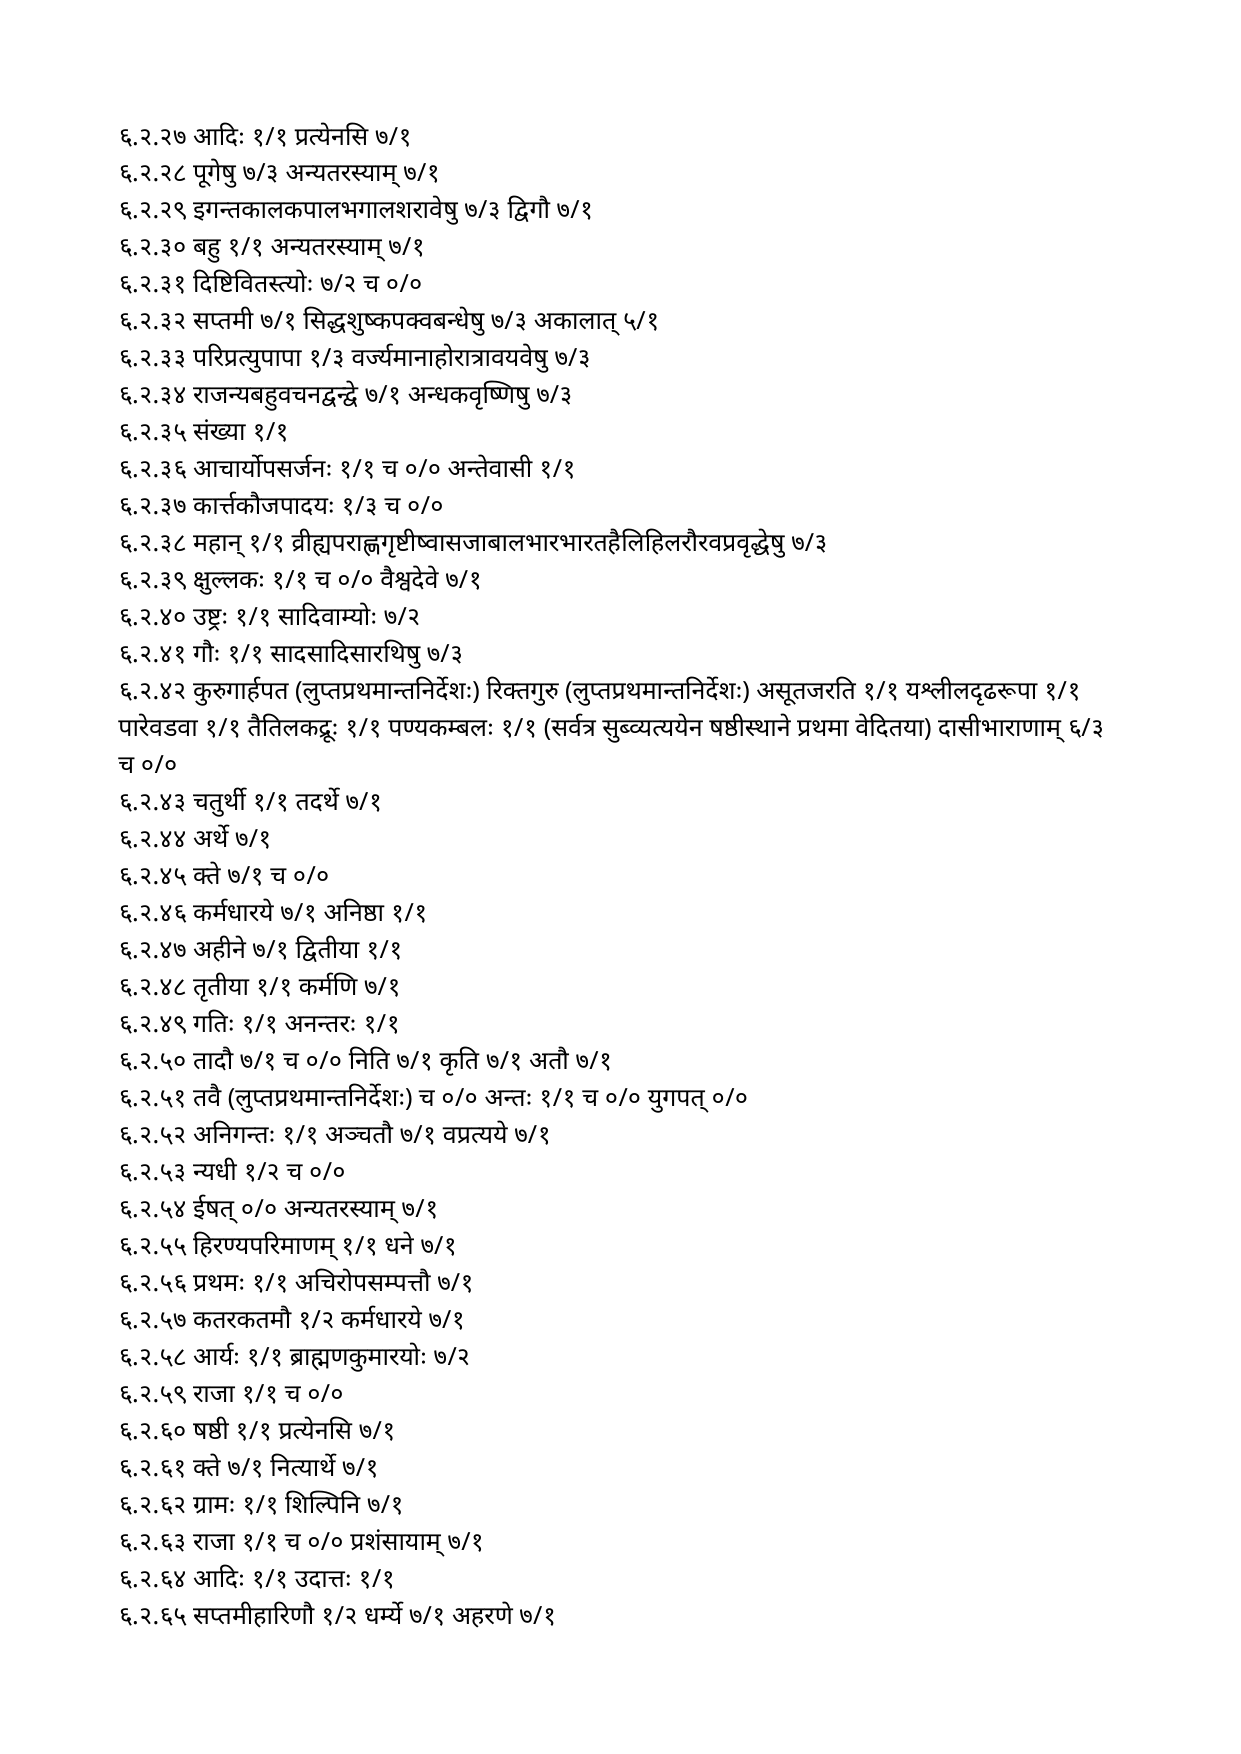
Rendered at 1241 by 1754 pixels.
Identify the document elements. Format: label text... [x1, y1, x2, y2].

text ६.२.६४ आदिः १/१ उदात्तः १/१ [118, 1560, 1122, 1597]
text ६.२.३६ आचार्योपसर्जनः १/१ च ०/० अन्तेवासी १/१ [118, 451, 1122, 488]
text ६.२.३४ राजन्यबहुवचनद्वन्द्वे ७/१ अन्धकवृष्णिषु ७/३ [118, 377, 1122, 414]
text ६.२.६३ राजा १/१ च ०/० प्रशंसायाम् ७/१ [118, 1523, 1122, 1560]
text ६.२.३५ संख्या १/१ [118, 414, 1122, 451]
text ६.२.४४ अर्थे ७/१ [118, 821, 1122, 858]
text ६.२.४१ गौः १/१ सादसादिसारथिषु ७/३ [118, 636, 1122, 673]
text ६.२.३३ परिप्रत्युपापा १/३ वर्ज्यमानाहोरात्रावयवेषु ७/३ [118, 340, 1122, 377]
text ६.२.४७ अहीने ७/१ द्वितीया १/१ [118, 932, 1122, 969]
text ६.२.५४ ईषत् ०/० अन्यतरस्याम् ७/१ [118, 1191, 1122, 1227]
text ६.२.२७ आदिः १/१ प्रत्येनसि ७/१ [118, 118, 1122, 155]
text ६.२.६२ ग्रामः १/१ शिल्पिनि ७/१ [118, 1486, 1122, 1523]
text ६.२.४८ तृतीया १/१ कर्मणि ७/१ [118, 969, 1122, 1006]
text ६.२.५६ प्रथमः १/१ अचिरोपसम्पत्तौ ७/१ [118, 1264, 1122, 1301]
text ६.२.४० उष्ट्रः १/१ सादिवाम्योः ७/२ [118, 599, 1122, 636]
text ६.२.४२ कुरुगार्हपत (लुप्तप्रथमान्तनिर्देशः) रिक्तगुरु (लुप्तप्रथमान्तनिर्देशः) असूतजरति १/१ यश्लीलदृढरूपा १/१ पारेवडवा १/१ तैतिलकद्रूः १/१ पण्यकम्बलः १/१ (सर्वत्र सुब्व्यत्ययेन षष्ठीस्थाने प्रथमा वेदितया) दासीभाराणाम् ६/३ च ०/० [118, 673, 1122, 784]
text ६.२.५७ कतरकतमौ १/२ कर्मधारये ७/१ [118, 1301, 1122, 1338]
text ६.२.५२ अनिगन्तः १/१ अञ्चतौ ७/१ वप्रत्यये ७/१ [118, 1117, 1122, 1153]
text ६.२.३२ सप्तमी ७/१ सिद्धशुष्कपक्वबन्धेषु ७/३ अकालात् ५/१ [118, 303, 1122, 340]
text ६.२.५१ तवै (लुप्तप्रथमान्तनिर्देशः) च ०/० अन्तः १/१ च ०/० युगपत् ०/० [118, 1079, 1122, 1117]
text ६.२.६० षष्ठी १/१ प्रत्येनसि ७/१ [118, 1412, 1122, 1449]
text ६.२.४९ गतिः १/१ अनन्तरः १/१ [118, 1006, 1122, 1043]
text ६.२.३० बहु १/१ अन्यतरस्याम् ७/१ [118, 229, 1122, 266]
text ६.२.५८ आर्यः १/१ ब्राह्मणकुमारयोः ७/२ [118, 1338, 1122, 1375]
text ६.२.३१ दिष्टिवितस्त्योः ७/२ च ०/० [118, 266, 1122, 303]
text ६.२.४५ क्ते ७/१ च ०/० [118, 858, 1122, 895]
text ६.२.४६ कर्मधारये ७/१ अनिष्ठा १/१ [118, 895, 1122, 932]
text ६.२.५५ हिरण्यपरिमाणम् १/१ धने ७/१ [118, 1227, 1122, 1264]
text ६.२.२८ पूगेषु ७/३ अन्यतरस्याम् ७/१ [118, 155, 1122, 192]
text ६.२.३७ कार्त्तकौजपादयः १/३ च ०/० [118, 488, 1122, 525]
text ६.२.६१ क्ते ७/१ नित्यार्थे ७/१ [118, 1449, 1122, 1486]
text ६.२.६५ सप्तमीहारिणौ १/२ धर्म्ये ७/१ अहरणे ७/१ [118, 1597, 1122, 1634]
text ६.२.५० तादौ ७/१ च ०/० निति ७/१ कृति ७/१ अतौ ७/१ [118, 1043, 1122, 1079]
text ६.२.४३ चतुर्थी १/१ तदर्थे ७/१ [118, 784, 1122, 821]
text ६.२.३९ क्षुल्लकः १/१ च ०/० वैश्वदेवे ७/१ [118, 562, 1122, 599]
text ६.२.३८ महान् १/१ व्रीह्यपराह्णगृष्टीष्वासजाबालभारभारतहैलिहिलरौरवप्रवृद्धेषु ७/३ [118, 525, 1122, 562]
text ६.२.५३ न्यधी १/२ च ०/० [118, 1153, 1122, 1191]
text ६.२.२९ इगन्तकालकपालभगालशरावेषु ७/३ द्विगौ ७/१ [118, 192, 1122, 229]
text ६.२.५९ राजा १/१ च ०/० [118, 1375, 1122, 1412]
